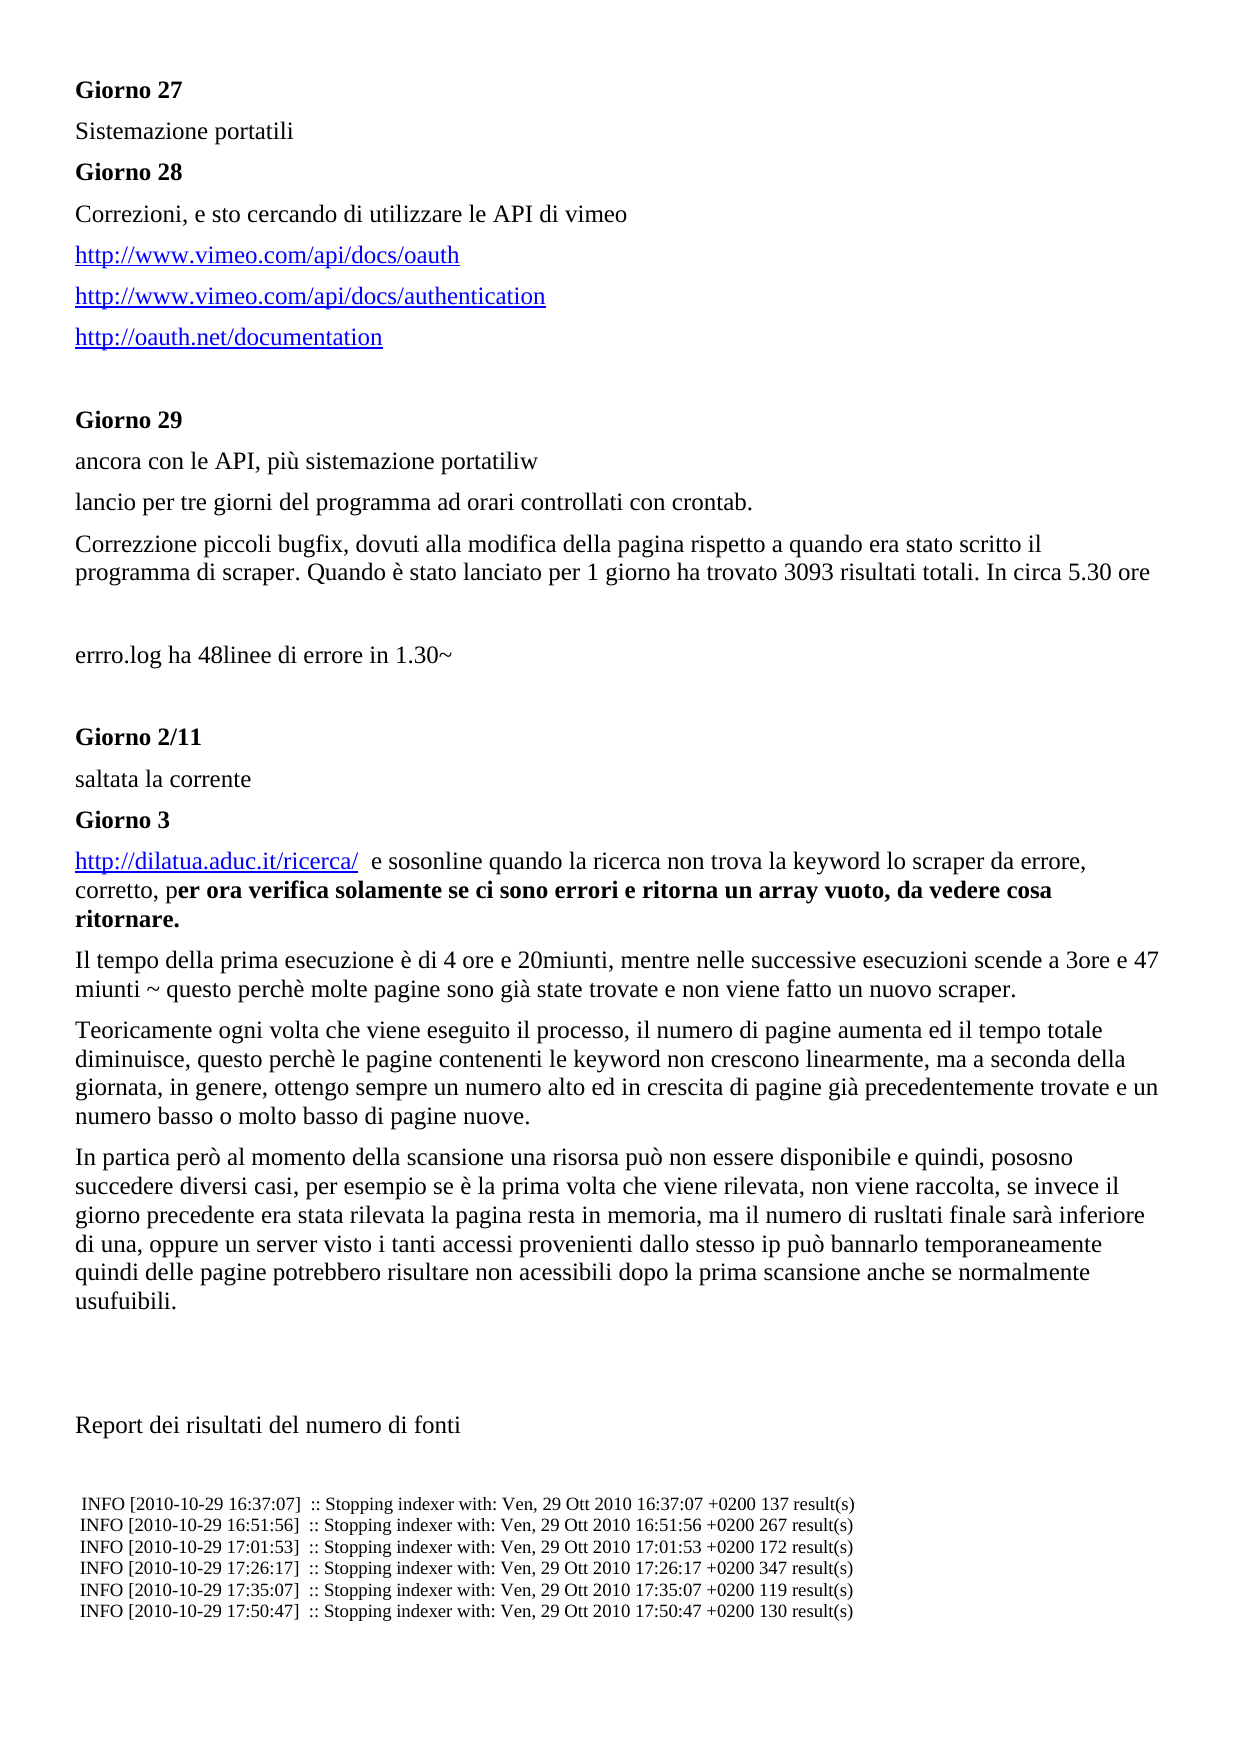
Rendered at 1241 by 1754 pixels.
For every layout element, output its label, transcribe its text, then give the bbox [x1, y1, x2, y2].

text INFO [2010-10-29 16:37:07] :: Stopping indexer with: Ven, 29 Ott 2010 16:37:07 +0200 137 result(s) [75, 1492, 1162, 1514]
text In partica però al momento della scansione una risorsa può non essere disponibile e quindi, pososno succedere diversi casi, per esempio se è la prima volta che viene rilevata, non viene raccolta, se invece il giorno precedente era stata rilevata la pagina resta in memoria, ma il numero di rusltati finale sarà inferiore di una, oppure un server visto i tanti accessi provenienti dallo stesso ip può bannarlo temporaneamente quindi delle pagine potrebbero risultare non acessibili dopo la prima scansione anche se normalmente usufuibili. [75, 1142, 1162, 1315]
text http://oauth.net/documentation [75, 322, 1162, 351]
text Correzioni, e sto cercando di utilizzare le API di vimeo [75, 199, 1162, 227]
text Giorno 27 [75, 75, 1162, 104]
text INFO [2010-10-29 16:51:56] :: Stopping indexer with: Ven, 29 Ott 2010 16:51:56 +0200 267 result(s) [75, 1514, 1162, 1536]
text INFO [2010-10-29 17:50:47] :: Stopping indexer with: Ven, 29 Ott 2010 17:50:47 +0200 130 result(s) [75, 1600, 1162, 1622]
text Giorno 29 [75, 405, 1162, 434]
text Giorno 3 [75, 805, 1162, 834]
text errro.log ha 48linee di errore in 1.30~ [75, 640, 1162, 669]
text Teoricamente ogni volta che viene eseguito il processo, il numero di pagine aumenta ed il tempo totale diminuisce, questo perchè le pagine contenenti le keyword non crescono linearmente, ma a seconda della giornata, in genere, ottengo sempre un numero alto ed in crescita di pagine già precedentemente trovate e un numero basso o molto basso di pagine nuove. [75, 1015, 1162, 1130]
text INFO [2010-10-29 17:26:17] :: Stopping indexer with: Ven, 29 Ott 2010 17:26:17 +0200 347 result(s) [75, 1557, 1162, 1579]
text http://www.vimeo.com/api/docs/authentication [75, 281, 1162, 310]
text Giorno 2/11 [75, 722, 1162, 751]
text Il tempo della prima esecuzione è di 4 ore e 20miunti, mentre nelle successive esecuzioni scende a 3ore e 47 miunti ~ questo perchè molte pagine sono già state trovate e non viene fatto un nuovo scraper. [75, 945, 1162, 1002]
text ancora con le API, più sistemazione portatiliw [75, 446, 1162, 475]
text http://dilatua.aduc.it/ricerca/ e sosonline quando la ricerca non trova la keyword lo scraper da errore, corretto, per ora verifica solamente se ci sono errori e ritorna un array vuoto, da vedere cosa ritornare. [75, 846, 1162, 932]
text INFO [2010-10-29 17:35:07] :: Stopping indexer with: Ven, 29 Ott 2010 17:35:07 +0200 119 result(s) [75, 1579, 1162, 1600]
text Sistemazione portatili [75, 116, 1162, 145]
text saltata la corrente [75, 764, 1162, 792]
text Report dei risultati del numero di fonti [75, 1410, 1162, 1439]
text INFO [2010-10-29 17:01:53] :: Stopping indexer with: Ven, 29 Ott 2010 17:01:53 +0200 172 result(s) [75, 1536, 1162, 1557]
text http://www.vimeo.com/api/docs/oauth [75, 240, 1162, 269]
text Correzzione piccoli bugfix, dovuti alla modifica della pagina rispetto a quando era stato scritto il programma di scraper. Quando è stato lanciato per 1 giorno ha trovato 3093 risultati totali. In circa 5.30 ore [75, 529, 1162, 586]
text Giorno 28 [75, 157, 1162, 186]
text lancio per tre giorni del programma ad orari controllati con crontab. [75, 487, 1162, 516]
